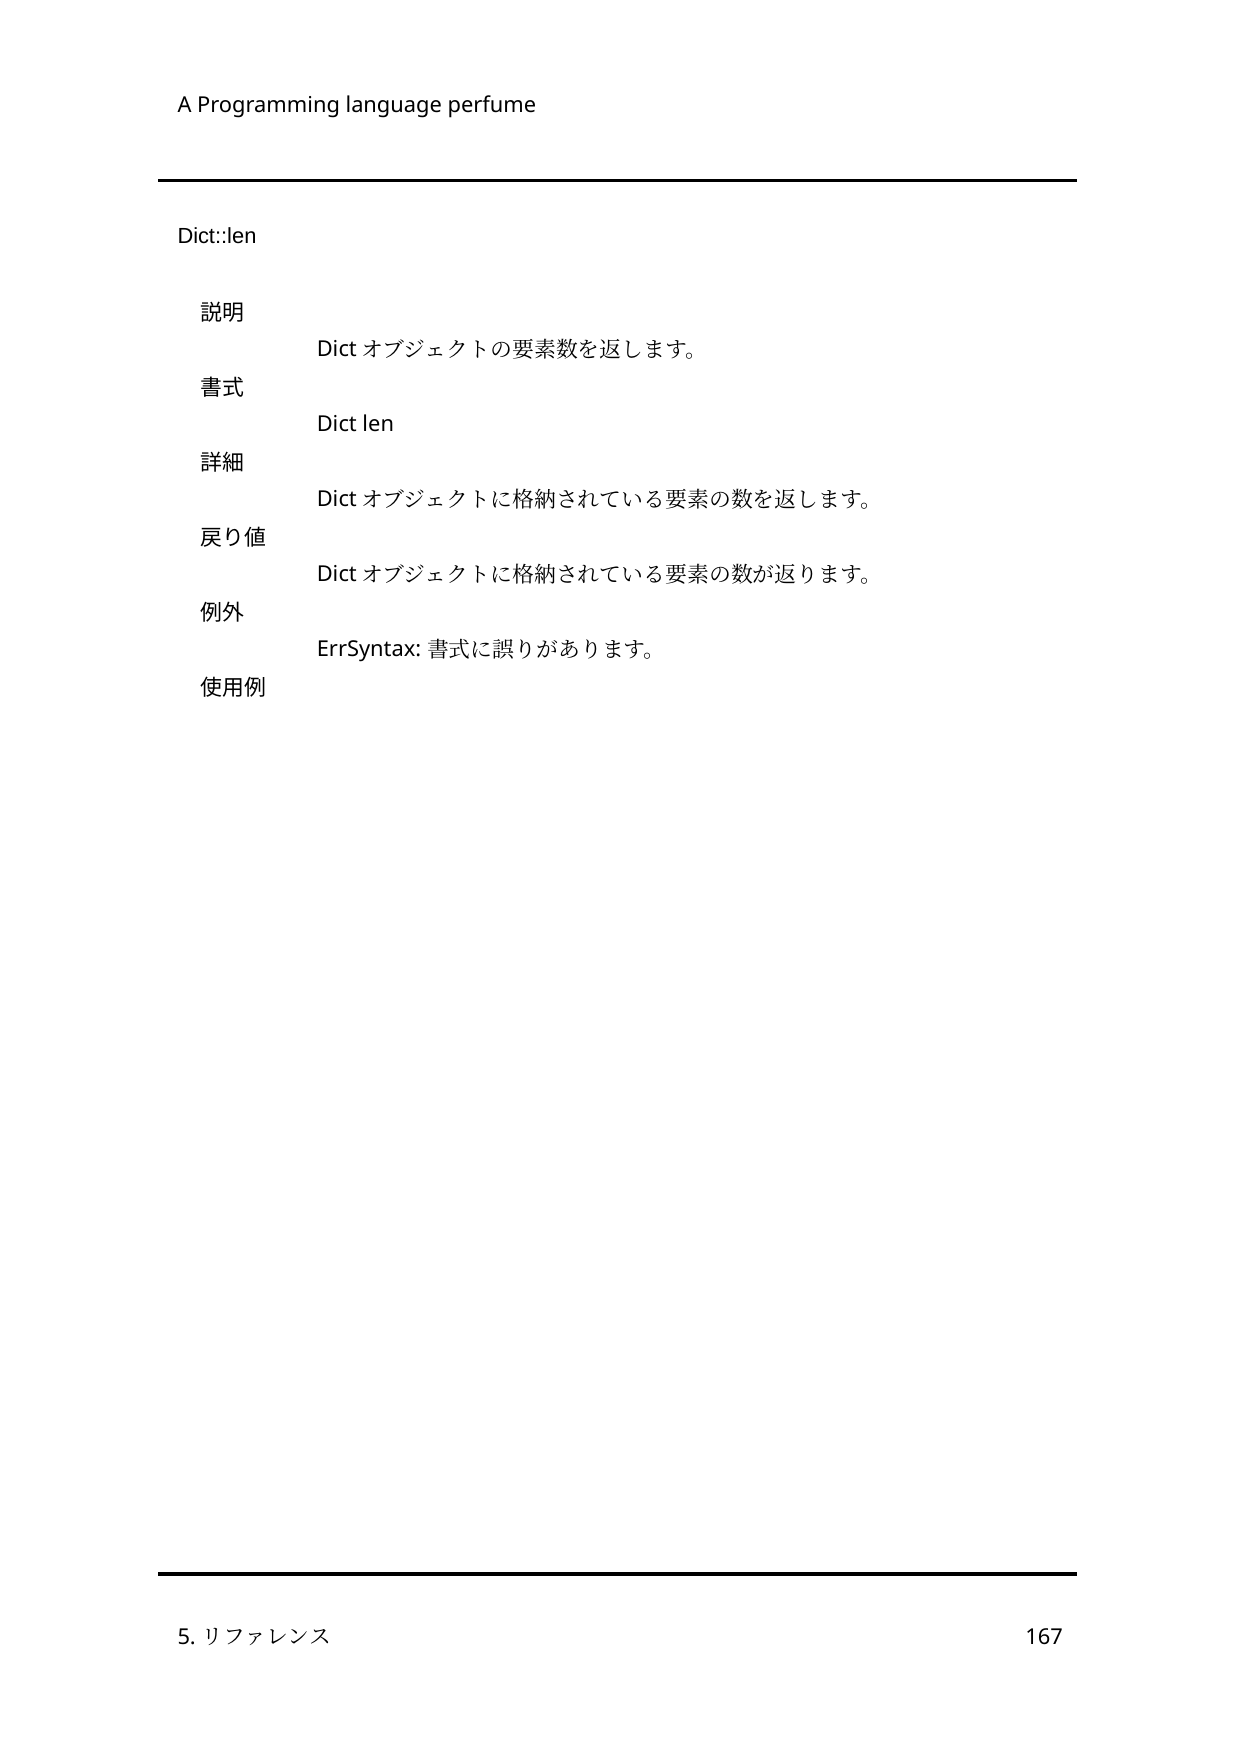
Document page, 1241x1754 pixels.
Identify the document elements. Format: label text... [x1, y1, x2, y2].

table_header 説明 [200, 292, 317, 367]
table_cell 戻り値 [200, 517, 317, 592]
table_cell 書式 [200, 367, 317, 442]
table_cell [317, 667, 1063, 742]
table_cell 詳細 [200, 442, 317, 517]
table_cell 使用例 [200, 667, 317, 742]
table_cell Dictオブジェクトに格納されている要素の数が返ります。 [317, 517, 1063, 592]
table_cell 例外 [200, 592, 317, 667]
table_cell ErrSyntax: 書式に誤りがあります。 [317, 592, 1063, 667]
table_cell Dictオブジェクトに格納されている要素の数を返します。 [317, 442, 1063, 517]
subtitle Dict::len [177, 217, 1063, 254]
table_header Dictオブジェクトの要素数を返します。 [317, 292, 1063, 367]
table_cell Dict len [317, 367, 1063, 442]
